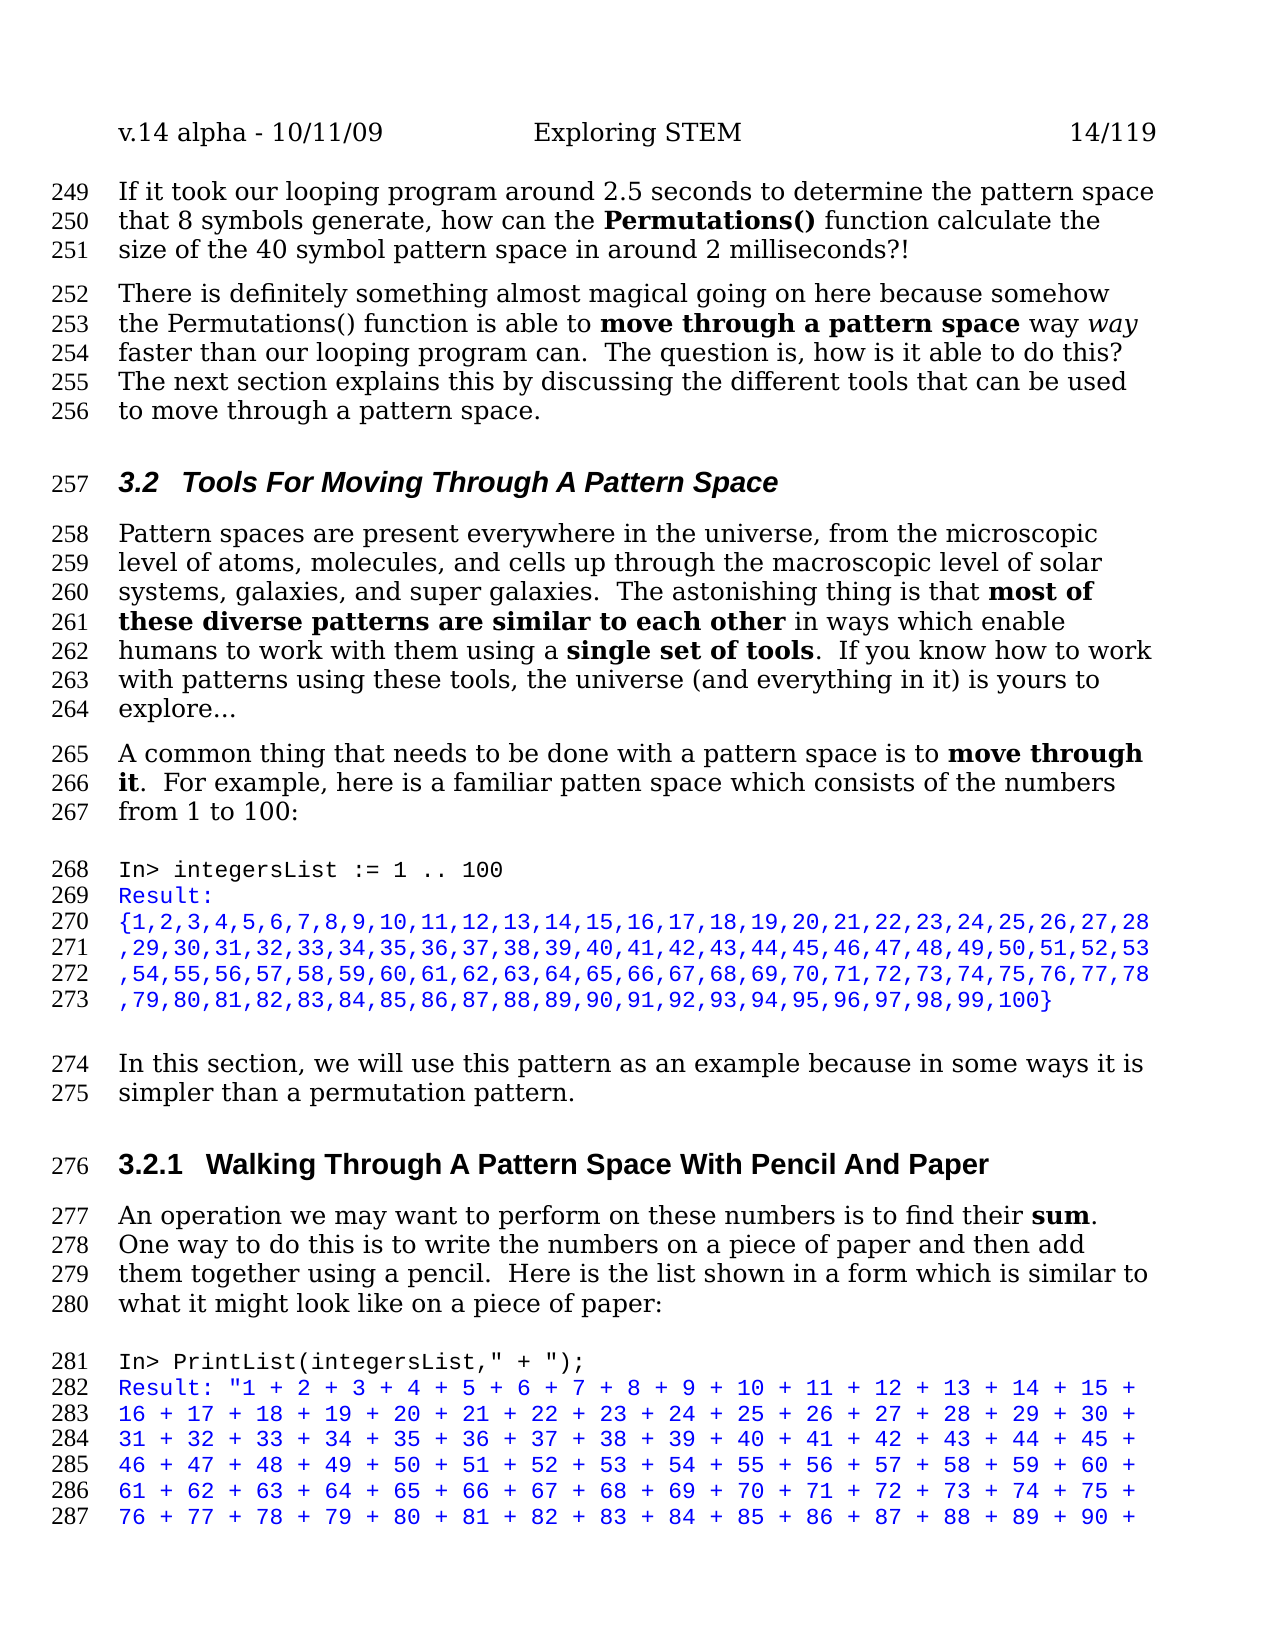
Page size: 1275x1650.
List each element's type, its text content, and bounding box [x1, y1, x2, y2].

subtitle Tools For Moving Through A Pattern Space [118, 464, 1157, 498]
text In this section, we will use this pattern as an example because in some ways it is simpler than a permutation pattern. [118, 1049, 1157, 1108]
text An operation we may want to perform on these numbers is to find their sum. One way to do this is to write the numbers on a piece of paper and then add them together using a pencil. Here is the list shown in a form which is similar to what it might look like on a piece of paper: [118, 1201, 1157, 1318]
text Result: "1 + 2 + 3 + 4 + 5 + 6 + 7 + 8 + 9 + 10 + 11 + 12 + 13 + 14 + 15 + 16 + 17 + 18 + 19 + 20 + 21 + 22 + 23 + 24 + 25 + 26 + 27 + 28 + 29 + 30 + 31 + 32 + 33 + 34 + 35 + 36 + 37 + 38 + 39 + 40 + 41 + 42 + 43 + 44 + 45 + 46 + 47 + 48 + 49 + 50 + 51 + 52 + 53 + 54 + 55 + 56 + 57 + 58 + 59 + 60 + 61 + 62 + 63 + 64 + 65 + 66 + 67 + 68 + 69 + 70 + 71 + 72 + 73 + 74 + 75 + 76 + 77 + 78 + 79 + 80 + 81 + 82 + 83 + 84 + 85 + 86 + 87 + 88 + 89 + 90 + [118, 1376, 1157, 1532]
text There is definitely something almost magical going on here because somehow the Permutations() function is able to move through a pattern space way way faster than our looping program can. The question is, how is it able to do this? The next section explains this by discussing the different tools that can be used to move through a pattern space. [118, 279, 1157, 426]
text In> PrintList(integersList," + "); [118, 1350, 1157, 1376]
text Pattern spaces are present everywhere in the universe, from the microscopic level of atoms, molecules, and cells up through the macroscopic level of solar systems, galaxies, and super galaxies. The astonishing thing is that most of these diverse patterns are similar to each other in ways which enable humans to work with them using a single set of tools. If you know how to work with patterns using these tools, the universe (and everything in it) is yours to explore... [118, 519, 1157, 724]
text A common thing that needs to be done with a pattern space is to move through it. For example, here is a familiar patten space which consists of the numbers from 1 to 100: [118, 739, 1157, 827]
subtitle Walking Through A Pattern Space With Pencil And Paper [118, 1147, 1157, 1180]
text Result: {1,2,3,4,5,6,7,8,9,10,11,12,13,14,15,16,17,18,19,20,21,22,23,24,25,26,27,28,29,30,31,32,33,34,35,36,37,38,39,40,41,42,43,44,45,46,47,48,49,50,51,52,53,54,55,56,57,58,59,60,61,62,63,64,65,66,67,68,69,70,71,72,73,74,75,76,77,78,79,80,81,82,83,84,85,86,87,88,89,90,91,92,93,94,95,96,97,98,99,100} [118, 885, 1157, 1014]
text If it took our looping program around 2.5 seconds to determine the pattern space that 8 symbols generate, how can the Permutations() function calculate the size of the 40 symbol pattern space in around 2 milliseconds?! [118, 177, 1157, 264]
text In> integersList := 1 .. 100 [118, 859, 1157, 885]
